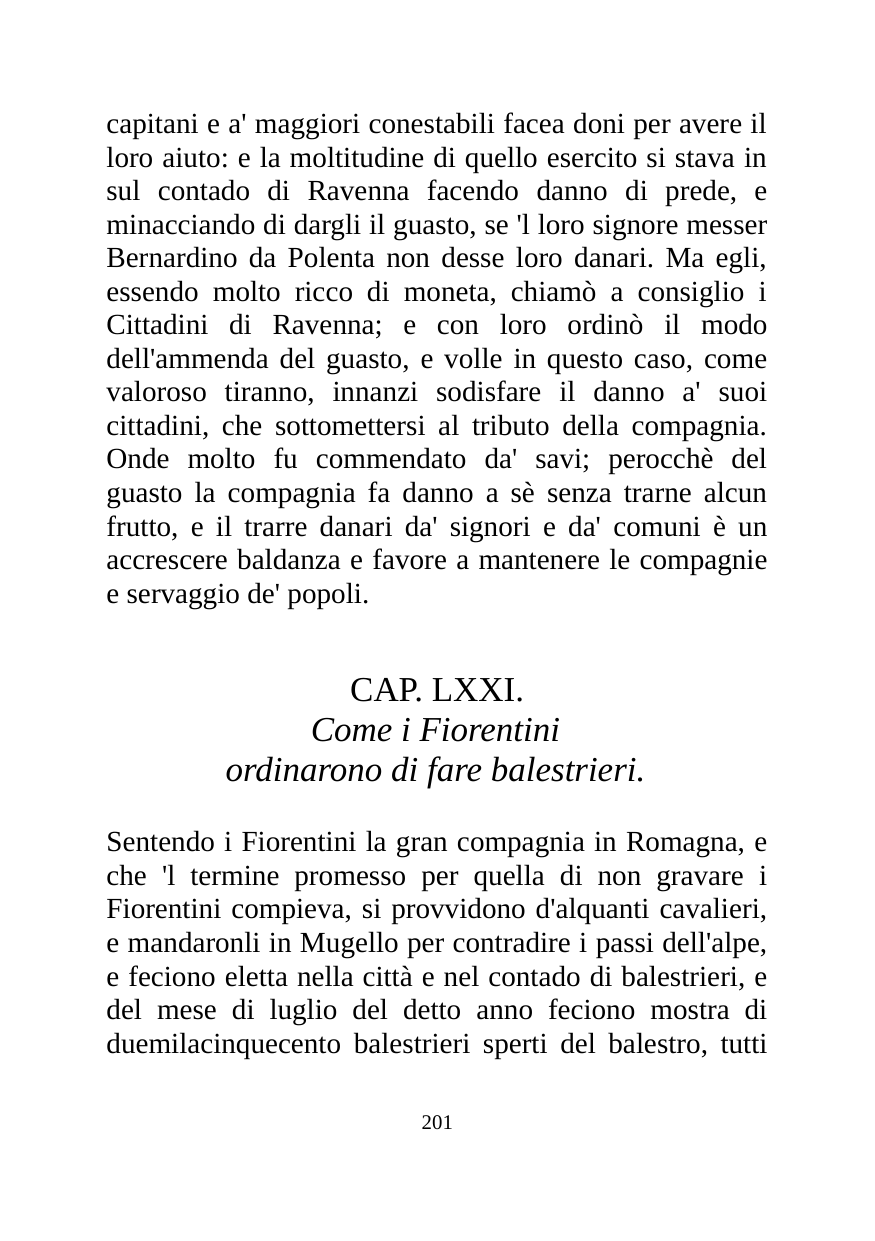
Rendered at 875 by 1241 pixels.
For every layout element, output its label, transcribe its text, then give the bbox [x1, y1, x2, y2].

text capitani e a' maggiori conestabili facea doni per avere il loro aiuto: e la moltitudine di quello esercito si stava in sul contado di Ravenna facendo danno di prede, e minacciando di dargli il guasto, se 'l loro signore messer Bernardino da Polenta non desse loro danari. Ma egli, essendo molto ricco di moneta, chiamò a consiglio i Cittadini di Ravenna; e con loro ordinò il modo dell'ammenda del guasto, e volle in questo caso, come valoroso tiranno, innanzi sodisfare il danno a' suoi cittadini, che sottomettersi al tributo della compagnia. Onde molto fu commendato da' savi; perocchè del guasto la compagnia fa danno a sè senza trarne alcun frutto, e il trarre danari da' signori e da' comuni è un accrescere baldanza e favore a mantenere le compagnie e servaggio de' popoli. [106, 106, 768, 609]
subtitle CAP. LXXI. Come i Fiorentini ordinarono di fare balestrieri. [106, 668, 768, 789]
text Sentendo i Fiorentini la gran compagnia in Romagna, e che 'l termine promesso per quella di non gravare i Fiorentini compieva, si provvidono d'alquanti cavalieri, e mandaronli in Mugello per contradire i passi dell'alpe, e feciono eletta nella città e nel contado di balestrieri, e del mese di luglio del detto anno feciono mostra di duemilacinquecento balestrieri sperti del balestro, tutti [106, 824, 768, 1059]
